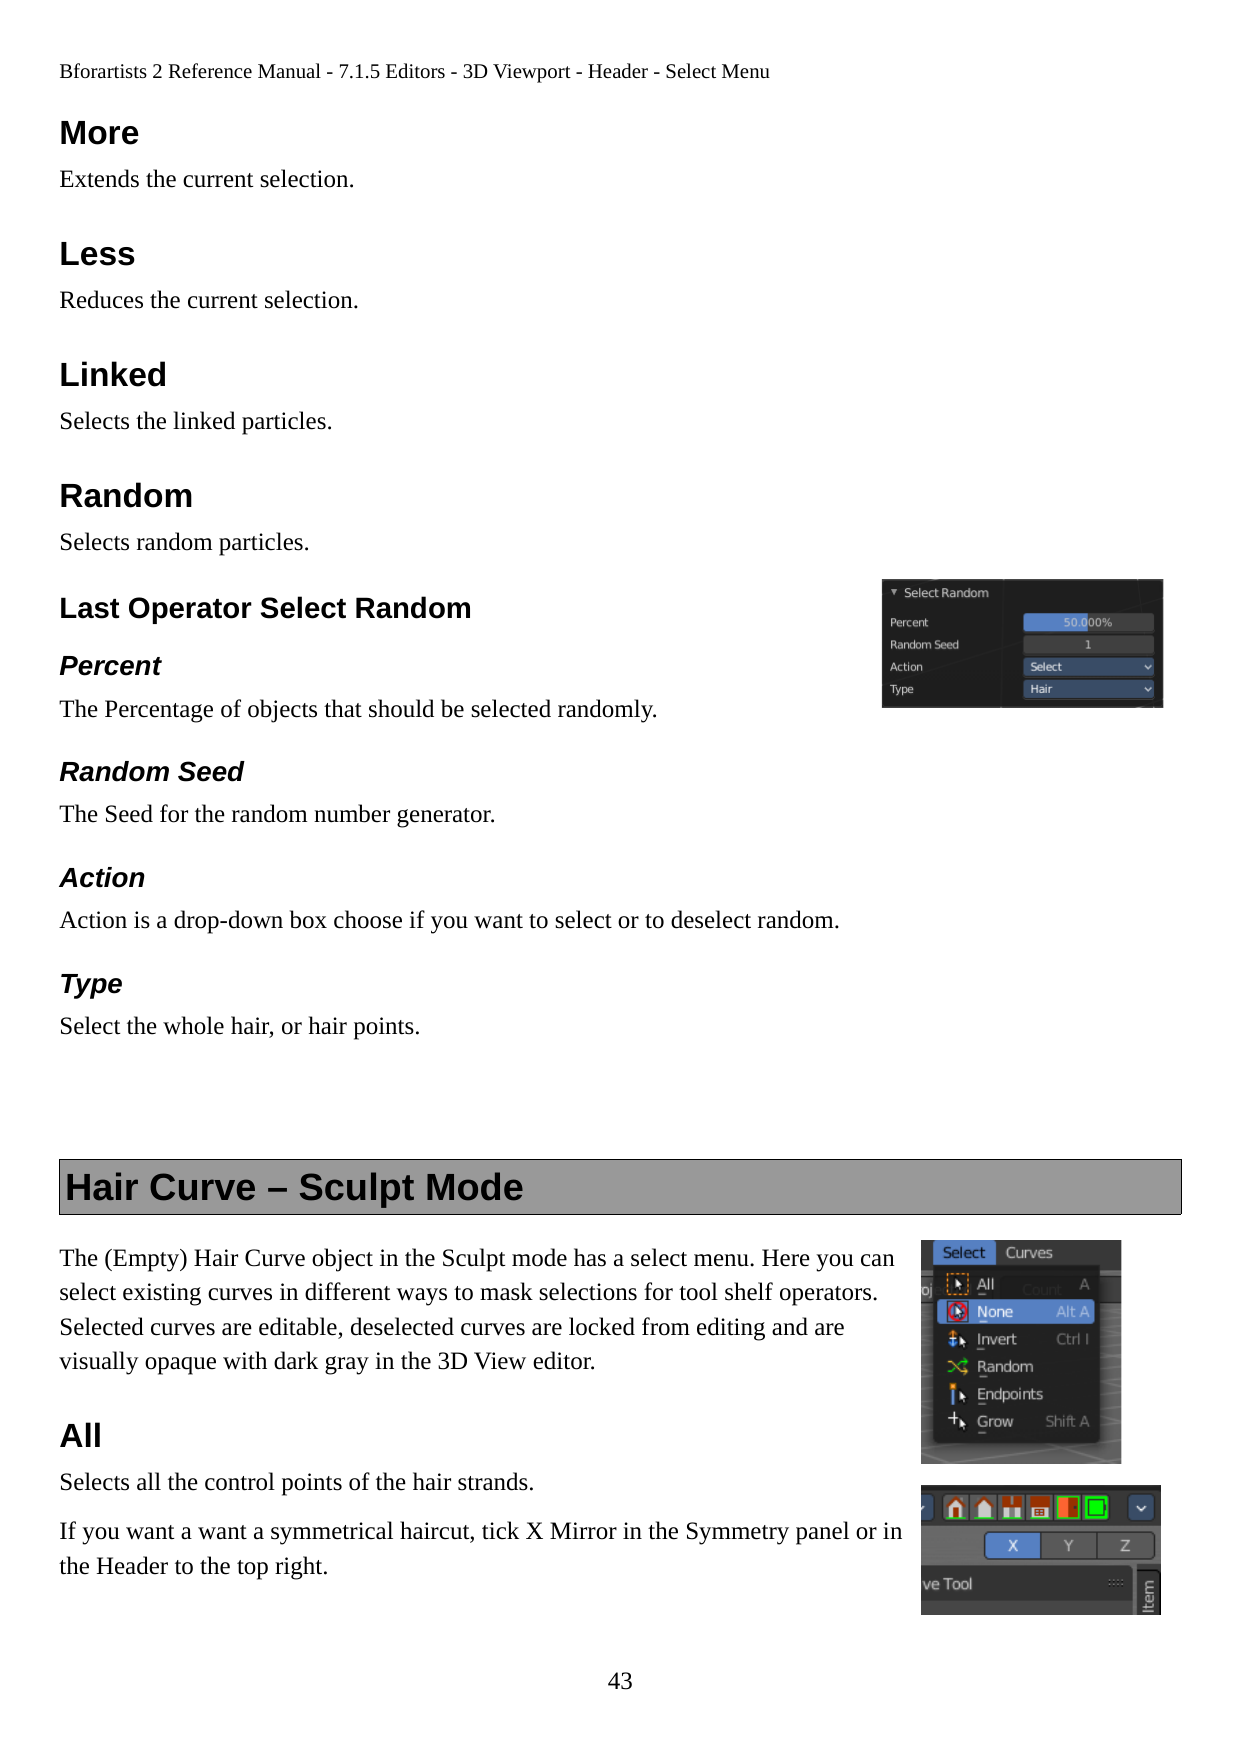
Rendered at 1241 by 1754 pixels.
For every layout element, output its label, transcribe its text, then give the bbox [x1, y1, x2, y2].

text Action is a drop-down box choose if you want to select or to deselect random. [59, 906, 1181, 934]
subtitle Random Seed [59, 755, 1181, 787]
subtitle More [59, 113, 1181, 151]
text Extends the current selection. [59, 164, 1181, 192]
text The Percentage of objects that should be selected randomly. [59, 694, 1181, 722]
text Selects random particles. [59, 527, 1181, 556]
table_header Hair Curve – Sculpt Mode [60, 1160, 1181, 1214]
text Select the whole hair, or hair points. [59, 1011, 1181, 1040]
subtitle [1122, 1416, 1181, 1455]
subtitle Percent [59, 649, 881, 681]
text [1122, 1243, 1181, 1375]
text Selects all the control points of the hair strands. [59, 1467, 1181, 1496]
picture [921, 1240, 1122, 1464]
subtitle Less [59, 234, 1181, 272]
subtitle All [59, 1416, 921, 1455]
text Reduces the current selection. [59, 285, 1181, 313]
text The (Empty) Hair Curve object in the Sculpt mode has a select menu. Here you can select existing curves in different ways to mask selections for tool shelf operators. Selected curves are editable, deselected curves are locked from editing and are visually opaque with dark gray in the 3D View editor. [59, 1243, 921, 1375]
text The Seed for the random number generator. [59, 799, 1181, 828]
picture [921, 1485, 1161, 1615]
picture [881, 579, 1164, 708]
subtitle Last Operator Select Random [59, 591, 881, 624]
text Selects the linked particles. [59, 406, 1181, 434]
subtitle Random [59, 476, 1181, 514]
subtitle Type [59, 967, 1181, 999]
subtitle Linked [59, 355, 1181, 393]
subtitle [1164, 649, 1181, 681]
subtitle [1164, 591, 1181, 624]
text If you want a want a symmetrical haircut, tick X Mirror in the Symmetry panel or in the Header to the top right. [59, 1516, 921, 1579]
subtitle Action [59, 861, 1181, 893]
